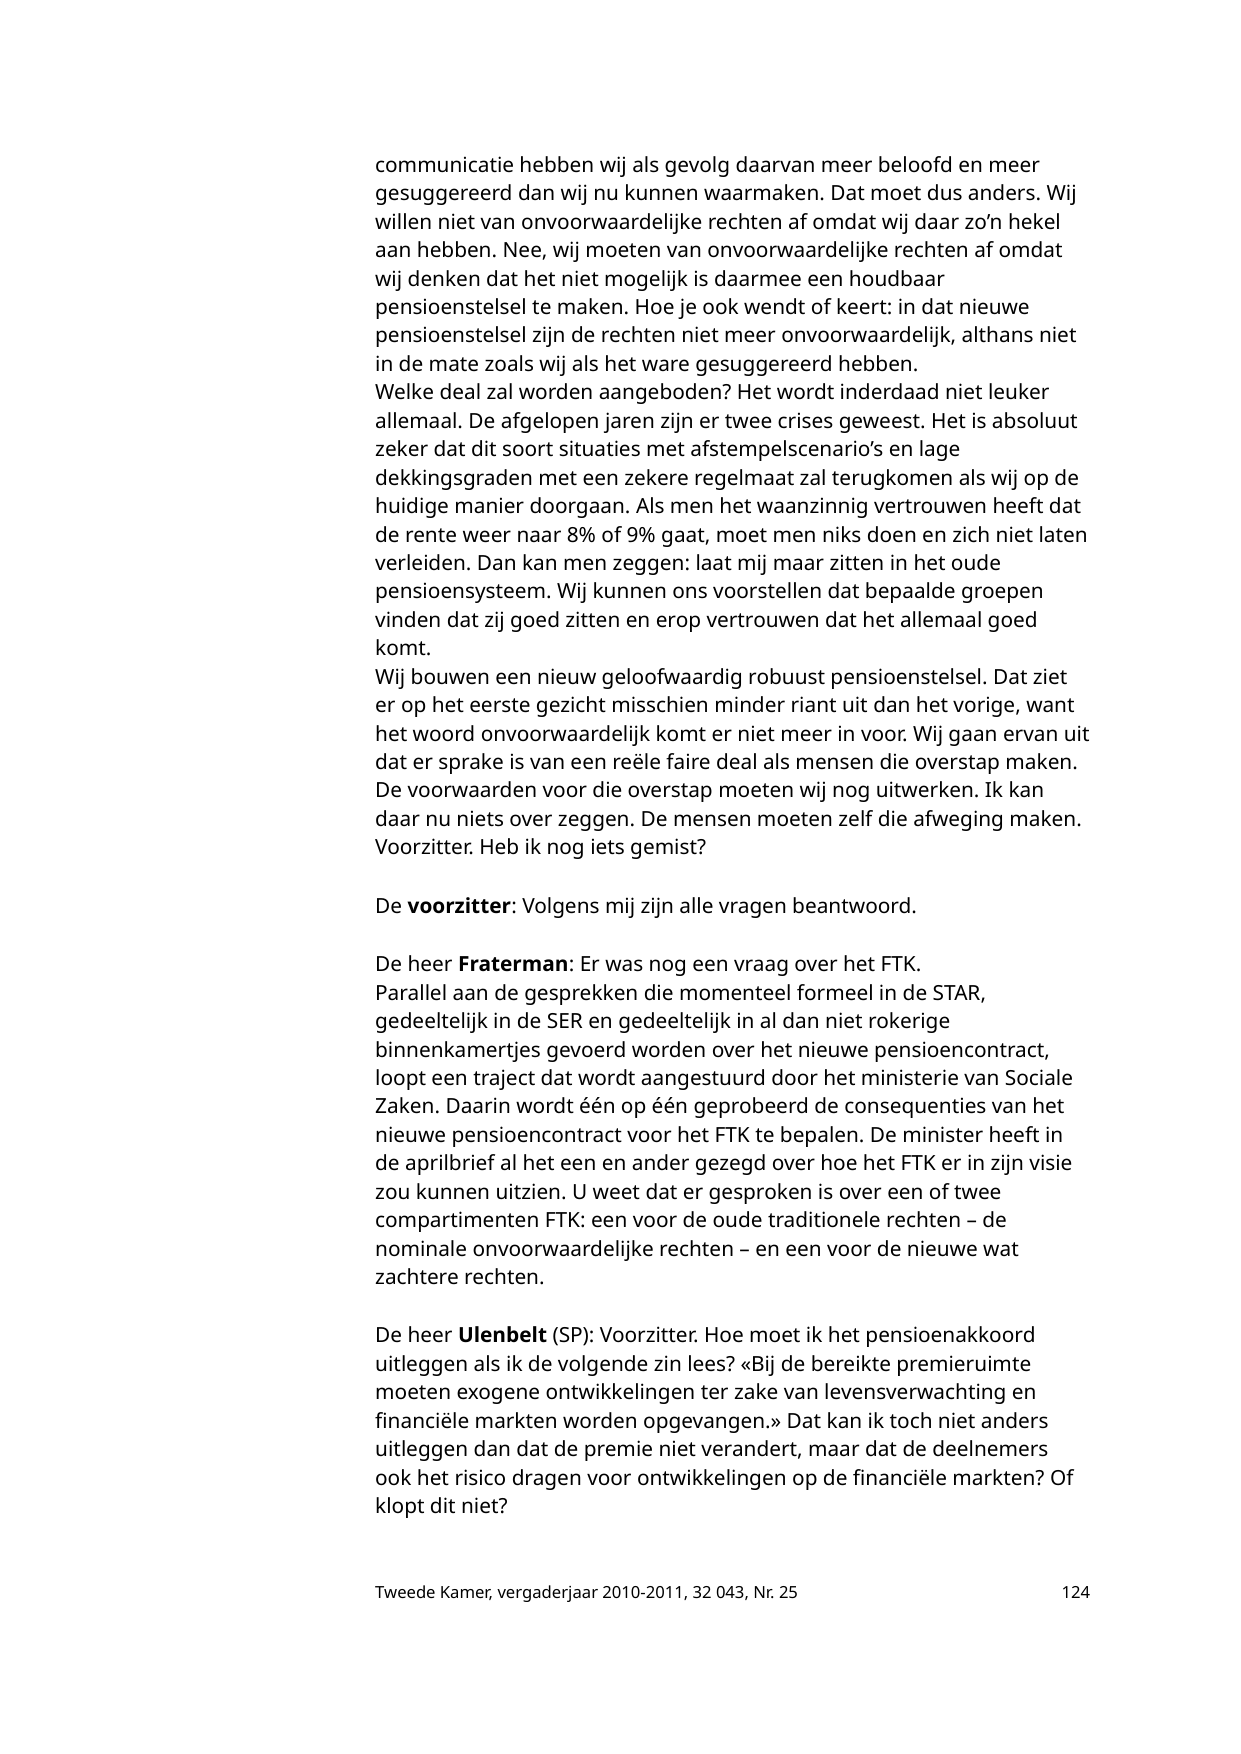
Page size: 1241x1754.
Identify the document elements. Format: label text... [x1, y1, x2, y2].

text Parallel aan de gesprekken die momenteel formeel in de STAR, gedeeltelijk in de SER en gedeeltelijk in al dan niet rokerige binnenkamertjes gevoerd worden over het nieuwe pensioencontract, loopt een traject dat wordt aangestuurd door het ministerie van Sociale Zaken. Daarin wordt één op één geprobeerd de consequenties van het nieuwe pensioencontract voor het FTK te bepalen. De minister heeft in de aprilbrief al het een en ander gezegd over hoe het FTK er in zijn visie zou kunnen uitzien. U weet dat er gesproken is over een of twee compartimenten FTK: een voor de oude traditionele rechten – de nominale onvoorwaardelijke rechten – en een voor de nieuwe wat zachtere rechten. [375, 978, 1090, 1291]
text Voorzitter. Heb ik nog iets gemist? [375, 832, 1090, 861]
text De heer Ulenbelt (SP): Voorzitter. Hoe moet ik het pensioenakkoord uitleggen als ik de volgende zin lees? «Bij de bereikte premieruimte moeten exogene ontwikkelingen ter zake van levensverwachting en financiële markten worden opgevangen.» Dat kan ik toch niet anders uitleggen dan dat de premie niet verandert, maar dat de deelnemers ook het risico dragen voor ontwikkelingen op de financiële markten? Of klopt dit niet? [375, 1321, 1090, 1520]
text De heer Fraterman: Er was nog een vraag over het FTK. [375, 949, 1090, 978]
text Welke deal zal worden aangeboden? Het wordt inderdaad niet leuker allemaal. De afgelopen jaren zijn er twee crises geweest. Het is absoluut zeker dat dit soort situaties met afstempelscenario’s en lage dekkingsgraden met een zekere regelmaat zal terugkomen als wij op de huidige manier doorgaan. Als men het waanzinnig vertrouwen heeft dat de rente weer naar 8% of 9% gaat, moet men niks doen en zich niet laten verleiden. Dan kan men zeggen: laat mij maar zitten in het oude pensioensysteem. Wij kunnen ons voorstellen dat bepaalde groepen vinden dat zij goed zitten en erop vertrouwen dat het allemaal goed komt. [375, 377, 1090, 662]
text De voorzitter: Volgens mij zijn alle vragen beantwoord. [375, 891, 1090, 919]
text Wij bouwen een nieuw geloofwaardig robuust pensioenstelsel. Dat ziet er op het eerste gezicht misschien minder riant uit dan het vorige, want het woord onvoorwaardelijk komt er niet meer in voor. Wij gaan ervan uit dat er sprake is van een reële faire deal als mensen die overstap maken. De voorwaarden voor die overstap moeten wij nog uitwerken. Ik kan daar nu niets over zeggen. De mensen moeten zelf die afweging maken. [375, 662, 1090, 832]
text communicatie hebben wij als gevolg daarvan meer beloofd en meer gesuggereerd dan wij nu kunnen waarmaken. Dat moet dus anders. Wij willen niet van onvoorwaardelijke rechten af omdat wij daar zo’n hekel aan hebben. Nee, wij moeten van onvoorwaardelijke rechten af omdat wij denken dat het niet mogelijk is daarmee een houdbaar pensioenstelsel te maken. Hoe je ook wendt of keert: in dat nieuwe pensioenstelsel zijn de rechten niet meer onvoorwaardelijk, althans niet in de mate zoals wij als het ware gesuggereerd hebben. [375, 150, 1090, 377]
